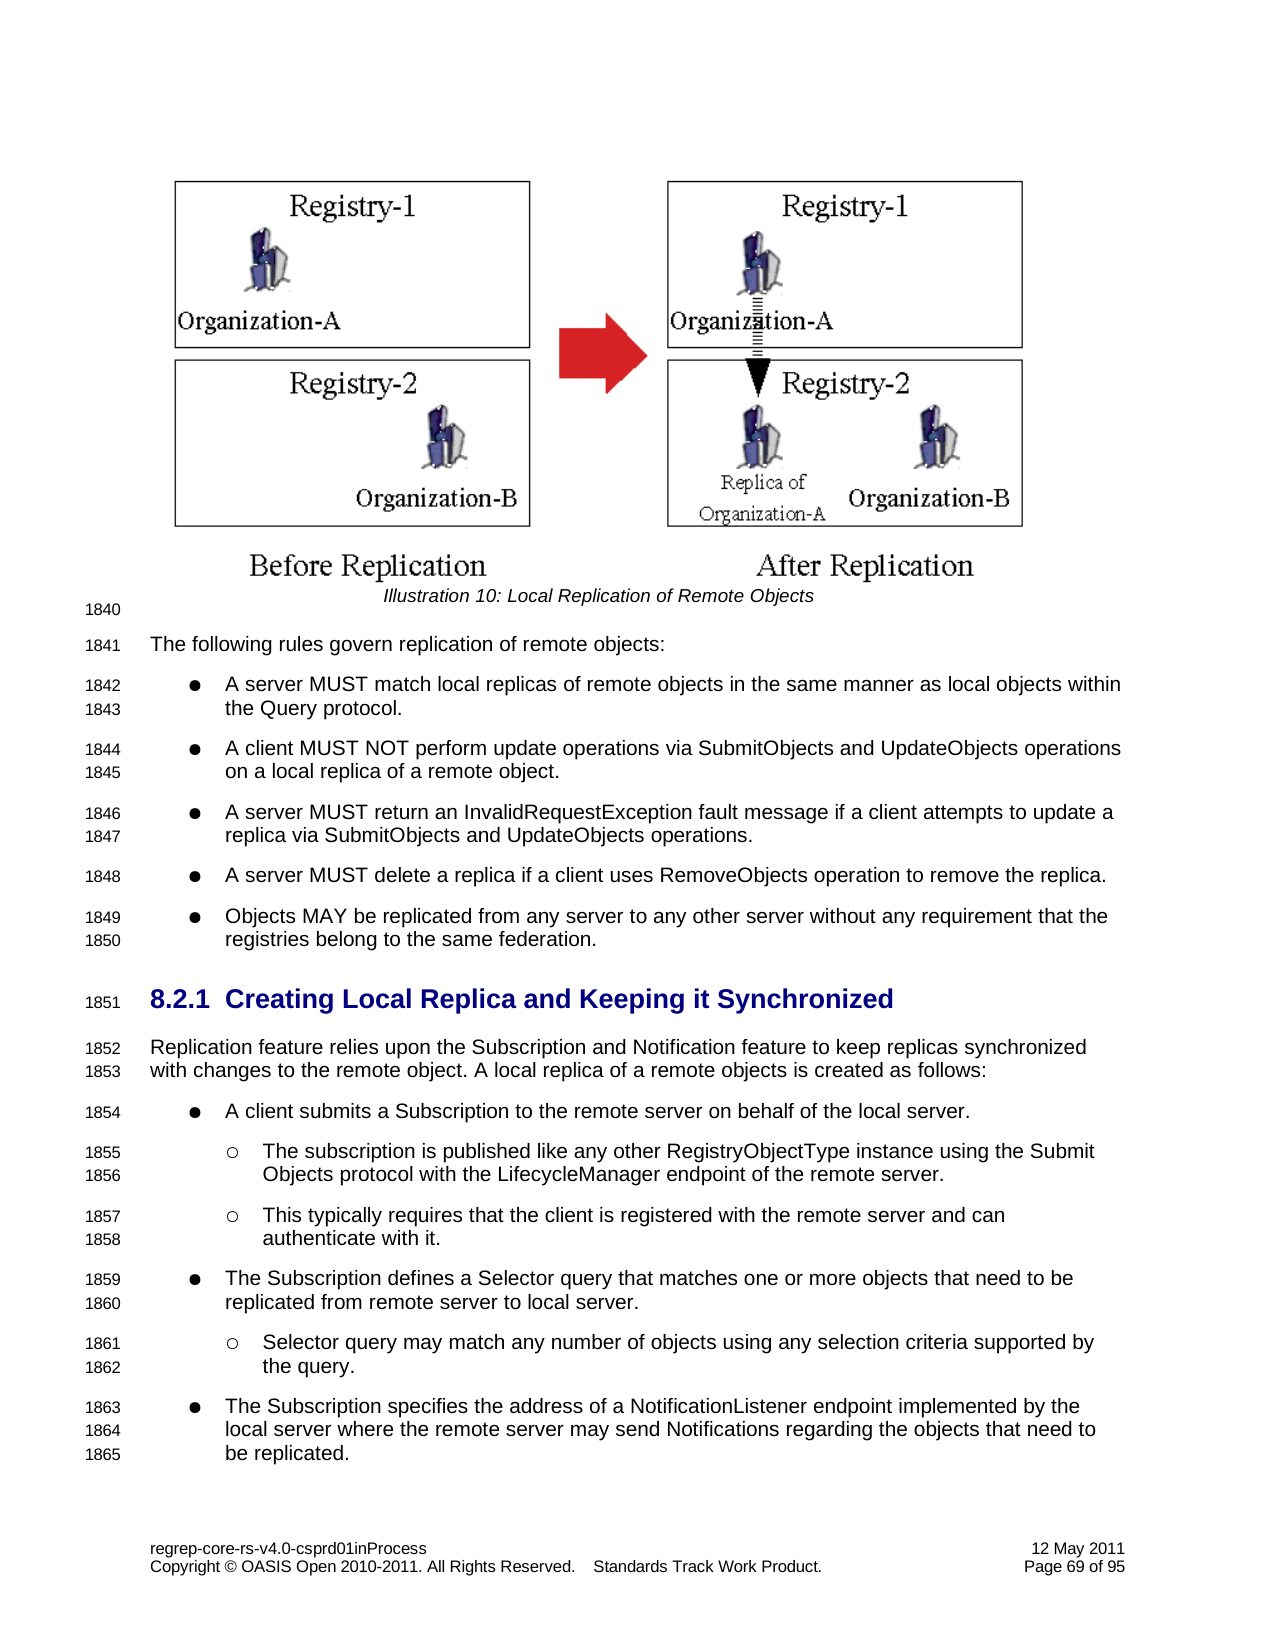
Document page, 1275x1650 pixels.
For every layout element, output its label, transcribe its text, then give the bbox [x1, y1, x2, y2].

list Objects MAY be replicated from any server to any other server without any requirement that the registries belong to the same federation. [187, 904, 1125, 951]
list A server MUST delete a replica if a client uses RemoveObjects operation to remove the replica. [187, 864, 1125, 887]
picture [166, 171, 1033, 586]
list Selector query may match any number of objects using any selection criteria supported by the query. [225, 1331, 1125, 1378]
list The subscription is published like any other RegistryObjectType instance using the Submit Objects protocol with the LifecycleManager endpoint of the remote server. [225, 1139, 1125, 1186]
list A server MUST match local replicas of remote objects in the same manner as local objects within the Query protocol. [187, 673, 1125, 720]
list The Subscription defines a Selector query that matches one or more objects that need to be replicated from remote server to local server. [187, 1267, 1125, 1314]
text The following rules govern replication of remote objects: [150, 632, 1125, 656]
list A server MUST return an InvalidRequestException fault message if a client attempts to update a replica via SubmitObjects and UpdateObjects operations. [187, 800, 1125, 847]
list A client submits a Subscription to the remote server on behalf of the local server. [187, 1099, 1125, 1123]
text Replication feature relies upon the Subscription and Notification feature to keep replicas synchronized with changes to the remote object. A local replica of a remote objects is created as follows: [150, 1035, 1125, 1082]
list This typically requires that the client is registered with the remote server and can authenticate with it. [225, 1203, 1125, 1250]
list A client MUST NOT perform update operations via SubmitObjects and UpdateObjects operations on a local replica of a remote object. [187, 736, 1125, 783]
text Illustration 10: Local Replication of Remote Objects [167, 586, 1032, 607]
list The Subscription specifies the address of a NotificationListener endpoint implemented by the local server where the remote server may send Notifications regarding the objects that need to be replicated. [187, 1394, 1125, 1465]
subtitle Creating Local Replica and Keeping it Synchronized [150, 984, 1125, 1014]
